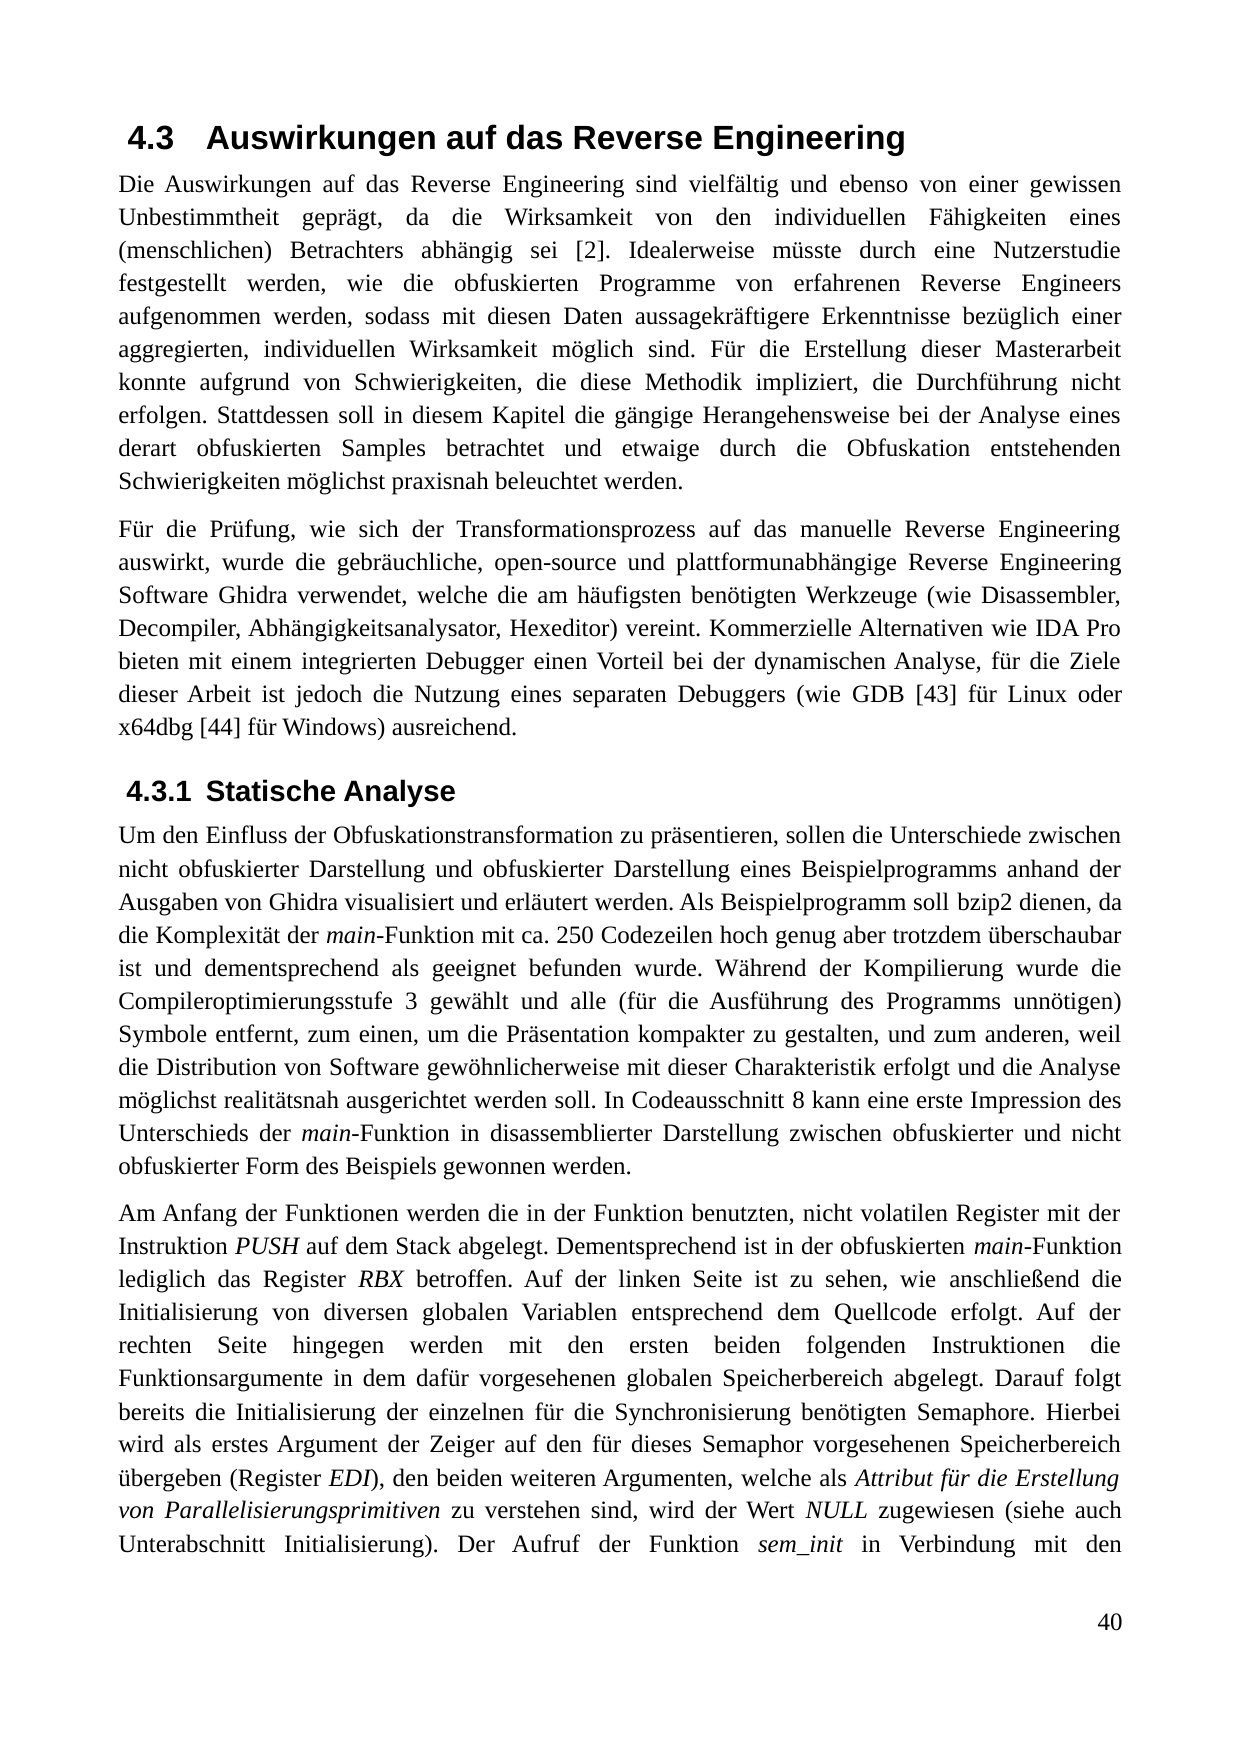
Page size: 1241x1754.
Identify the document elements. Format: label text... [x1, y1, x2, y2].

text Die Auswirkungen auf das Reverse Engineering sind vielfältig und ebenso von einer gewissen Unbestimmtheit geprägt, da die Wirksamkeit von den individuellen Fähigkeiten eines (menschlichen) Betrachters abhängig sei [2]. Idealerweise müsste durch eine Nutzerstudie festgestellt werden, wie die obfuskierten Programme von erfahrenen Reverse Engineers aufgenommen werden, sodass mit diesen Daten aussagekräftigere Erkenntnisse bezüglich einer aggregierten, individuellen Wirksamkeit möglich sind. Für die Erstellung dieser Masterarbeit konnte aufgrund von Schwierigkeiten, die diese Methodik impliziert, die Durchführung nicht erfolgen. Stattdessen soll in diesem Kapitel die gängige Herangehensweise bei der Analyse eines derart obfuskierten Samples betrachtet und etwaige durch die Obfuskation entstehenden Schwierigkeiten möglichst praxisnah beleuchtet werden. [118, 169, 1122, 495]
text Am Anfang der Funktionen werden die in der Funktion benutzten, nicht volatilen Register mit der Instruktion PUSH auf dem Stack abgelegt. Dementsprechend ist in der obfuskierten main-Funktion lediglich das Register RBX betroffen. Auf der linken Seite ist zu sehen, wie anschließend die Initialisierung von diversen globalen Variablen entsprechend dem Quellcode erfolgt. Auf der rechten Seite hingegen werden mit den ersten beiden folgenden Instruktionen die Funktionsargumente in dem dafür vorgesehenen globalen Speicherbereich abgelegt. Darauf folgt bereits die Initialisierung der einzelnen für die Synchronisierung benötigten Semaphore. Hierbei wird als erstes Argument der Zeiger auf den für dieses Semaphor vorgesehenen Speicherbereich übergeben (Register EDI), den beiden weiteren Argumenten, welche als Attribut für die Erstellung von Parallelisierungsprimitiven zu verstehen sind, wird der Wert NULL zugewiesen (siehe auch Unterabschnitt Initialisierung). Der Aufruf der Funktion sem_init in Verbindung mit den [118, 1198, 1122, 1557]
text Um den Einfluss der Obfuskationstransformation zu präsentieren, sollen die Unterschiede zwischen nicht obfuskierter Darstellung und obfuskierter Darstellung eines Beispielprogramms anhand der Ausgaben von Ghidra visualisiert und erläutert werden. Als Beispielprogramm soll bzip2 dienen, da die Komplexität der main-Funktion mit ca. 250 Codezeilen hoch genug aber trotzdem überschaubar ist und dementsprechend als geeignet befunden wurde. Während der Kompilierung wurde die Compileroptimierungsstufe 3 gewählt und alle (für die Ausführung des Programms unnötigen) Symbole entfernt, zum einen, um die Präsentation kompakter zu gestalten, und zum anderen, weil die Distribution von Software gewöhnlicherweise mit dieser Charakteristik erfolgt und die Analyse möglichst realitätsnah ausgerichtet werden soll. In Codeausschnitt 8 kann eine erste Impression des Unterschieds der main-Funktion in disassemblierter Darstellung zwischen obfuskierter und nicht obfuskierter Form des Beispiels gewonnen werden. [118, 821, 1122, 1179]
subtitle Auswirkungen auf das Reverse Engineering [118, 118, 1122, 157]
subtitle Statische Analyse [118, 774, 1122, 808]
text Für die Prüfung, wie sich der Transformationsprozess auf das manuelle Reverse Engineering auswirkt, wurde die gebräuchliche, open-source und plattformunabhängige Reverse Engineering Software Ghidra verwendet, welche die am häufigsten benötigten Werkzeuge (wie Disassembler, Decompiler, Abhängigkeitsanalysator, Hexeditor) vereint. Kommerzielle Alternativen wie IDA Pro bieten mit einem integrierten Debugger einen Vorteil bei der dynamischen Analyse, für die Ziele dieser Arbeit ist jedoch die Nutzung eines separaten Debuggers (wie GDB [43] für Linux oder x64dbg [44] für Windows) ausreichend. [118, 514, 1122, 741]
